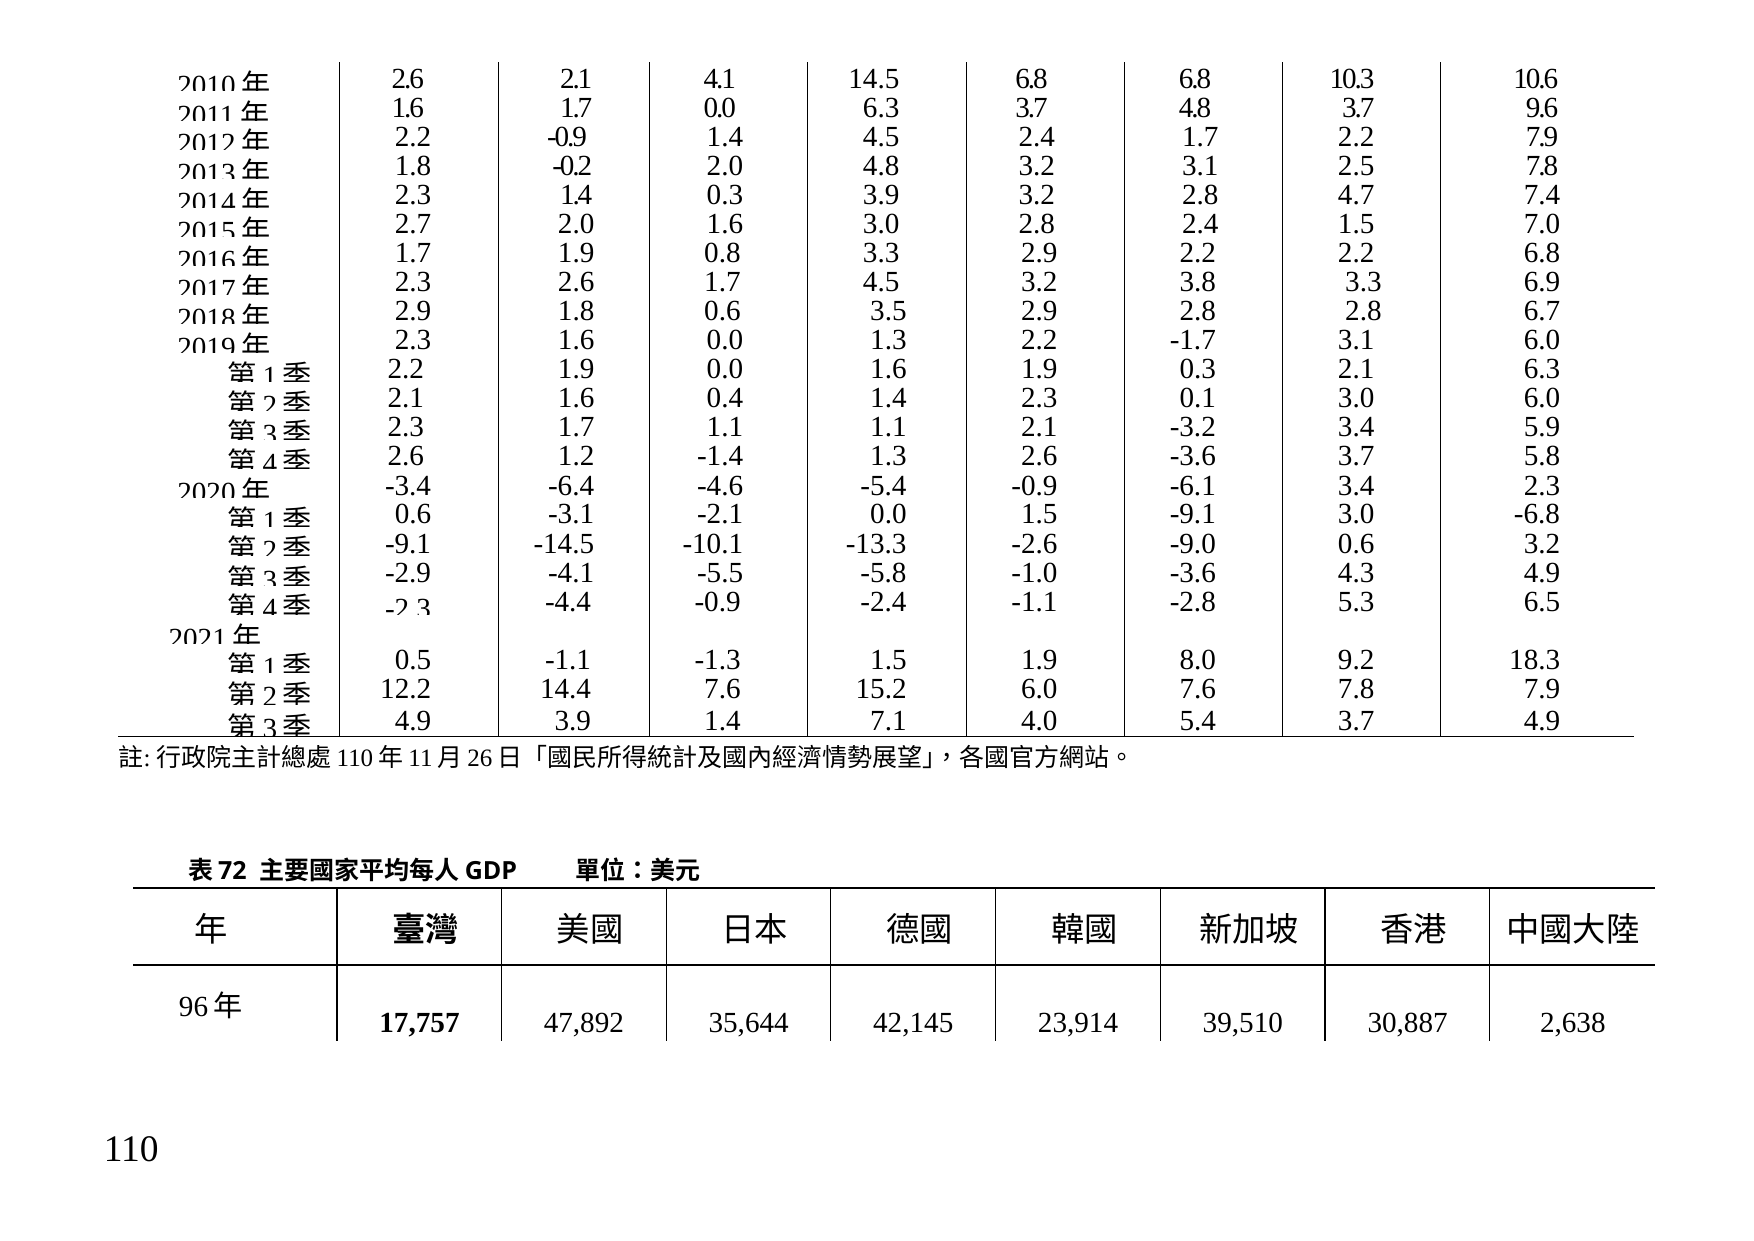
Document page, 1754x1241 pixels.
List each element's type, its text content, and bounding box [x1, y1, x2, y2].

table_cell -1.0 [967, 556, 1124, 585]
table_cell 2.6 [499, 265, 649, 294]
table_cell 1.3 [808, 324, 966, 353]
table_cell 1.8 [499, 295, 649, 323]
table_cell 1.8 [340, 149, 498, 178]
table_cell [650, 614, 807, 643]
table_cell 5.8 [1441, 440, 1633, 469]
table_cell -3.1 [499, 498, 649, 527]
table_cell 0.6 [340, 498, 498, 527]
table_cell 1.7 [499, 411, 649, 440]
table_cell 3.4 [1283, 469, 1440, 498]
table_cell 6.0 [1441, 324, 1633, 353]
table_header 韓國 [996, 889, 1160, 964]
table_cell 0.0 [808, 498, 966, 527]
table_cell 1.6 [808, 353, 966, 382]
table_cell -14.5 [499, 527, 649, 556]
table_cell 2.3 [340, 178, 498, 207]
table_cell 2.3 [340, 265, 498, 294]
table_cell 2.2 [1125, 236, 1282, 265]
table_cell -2.1 [650, 498, 807, 527]
table_cell -6.8 [1441, 498, 1633, 527]
table_cell 2.0 [499, 207, 649, 236]
table_cell 4.9 [1441, 556, 1633, 585]
table_cell 2019年 [118, 324, 339, 353]
table_cell -6.4 [499, 469, 649, 498]
table_cell 4.0 [967, 704, 1124, 736]
table_cell 2.6 [340, 440, 498, 469]
table_cell 12.2 [340, 672, 498, 704]
table_cell 4.5 [808, 265, 966, 294]
table_cell 1.4 [650, 704, 807, 736]
table_header 美國 [502, 889, 666, 964]
table_cell 9.2 [1283, 643, 1440, 672]
table_cell 0.6 [1283, 527, 1440, 556]
table_cell 2.4 [1125, 207, 1282, 236]
table_cell 2015年 [118, 207, 339, 236]
table_cell [808, 614, 966, 643]
table_cell -3.4 [340, 469, 498, 498]
table_cell 7.6 [650, 672, 807, 704]
table_cell 6.9 [1441, 265, 1633, 294]
table_cell 39,510 [1161, 966, 1324, 1041]
table_cell 2.3 [340, 411, 498, 440]
table_cell 6.5 [1441, 585, 1633, 614]
table_cell 1.7 [499, 91, 649, 120]
table_cell 3.0 [1283, 498, 1440, 527]
table_cell 2.3 [1441, 469, 1633, 498]
table_cell 2.6 [967, 440, 1124, 469]
table_cell -1.4 [650, 440, 807, 469]
table_cell 第3季 [118, 704, 339, 736]
table_cell 1.4 [499, 178, 649, 207]
table_cell 3.1 [1125, 149, 1282, 178]
table_cell -0.9 [967, 469, 1124, 498]
table_cell 3.7 [1283, 440, 1440, 469]
table_cell 4.7 [1283, 178, 1440, 207]
table_cell 2010年 [118, 62, 339, 91]
table_cell 1.3 [808, 440, 966, 469]
table_cell 1.6 [340, 91, 498, 120]
table_cell -1.7 [1125, 324, 1282, 353]
table_cell -2.6 [967, 527, 1124, 556]
table_cell 第4季 [118, 585, 339, 614]
table_cell 1.1 [650, 411, 807, 440]
table_cell 0.0 [650, 324, 807, 353]
table_cell -2.9 [340, 556, 498, 585]
table_cell 14.4 [499, 672, 649, 704]
table_cell -10.1 [650, 527, 807, 556]
table_cell 4.5 [808, 120, 966, 149]
table_cell 7.1 [808, 704, 966, 736]
table_cell -0.9 [499, 120, 649, 149]
table_header 德國 [831, 889, 995, 964]
table_cell 3.7 [967, 91, 1124, 120]
table_cell 2,638 [1490, 966, 1655, 1041]
table_cell -1.3 [650, 643, 807, 672]
table_cell 2.2 [340, 120, 498, 149]
table_cell -1.1 [967, 585, 1124, 614]
table_cell 6.0 [967, 672, 1124, 704]
table_cell 2.8 [967, 207, 1124, 236]
table_cell 7.8 [1283, 672, 1440, 704]
table_header 日本 [667, 889, 830, 964]
table_cell -0.2 [499, 149, 649, 178]
table_cell 2012年 [118, 120, 339, 149]
table_cell 0.6 [650, 295, 807, 323]
table_cell 0.3 [650, 178, 807, 207]
table_cell 2018年 [118, 295, 339, 323]
table_cell 第3季 [118, 556, 339, 585]
table_cell 2.2 [340, 353, 498, 382]
table_cell [1441, 614, 1633, 643]
table_cell 4.8 [1125, 91, 1282, 120]
table_header 中國大陸 [1490, 889, 1655, 964]
table_cell 0.0 [650, 91, 807, 120]
table_cell 0.5 [340, 643, 498, 672]
table_cell 3.4 [1283, 411, 1440, 440]
table_cell 96年 [133, 966, 336, 1041]
table_cell 4.9 [340, 704, 498, 736]
table_cell 2.7 [340, 207, 498, 236]
table_cell 2.2 [967, 324, 1124, 353]
table_cell 1.5 [808, 643, 966, 672]
table_cell 7.6 [1125, 672, 1282, 704]
table_cell 5.4 [1125, 704, 1282, 736]
subtitle 表72 主要國家平均每人GDP 單位：美元 [103, 850, 1639, 887]
table_cell 第1季 [118, 353, 339, 382]
table_cell 3.0 [808, 207, 966, 236]
table_cell 0.0 [650, 353, 807, 382]
table_cell -4.1 [499, 556, 649, 585]
table_cell [499, 614, 649, 643]
table_cell 6.3 [808, 91, 966, 120]
table_cell -3.2 [1125, 411, 1282, 440]
table_cell -9.0 [1125, 527, 1282, 556]
table_cell 3.2 [1441, 527, 1633, 556]
table_cell 1.6 [499, 382, 649, 411]
table_cell 2.3 [967, 382, 1124, 411]
table_cell 23,914 [996, 966, 1160, 1041]
table_cell 2017年 [118, 265, 339, 294]
table_cell 0.1 [1125, 382, 1282, 411]
table_cell -5.5 [650, 556, 807, 585]
table_cell 4.3 [1283, 556, 1440, 585]
table_cell 2.1 [1283, 353, 1440, 382]
table_cell 3.0 [1283, 382, 1440, 411]
table_cell 17,757 [338, 966, 501, 1041]
table_cell 3.9 [499, 704, 649, 736]
table_cell 第3季 [118, 411, 339, 440]
table_cell 3.9 [808, 178, 966, 207]
table_cell 2016年 [118, 236, 339, 265]
table_cell 4.9 [1441, 704, 1633, 736]
table_cell 9.6 [1441, 91, 1633, 120]
table_cell 0.8 [650, 236, 807, 265]
table_cell 第1季 [118, 498, 339, 527]
table_cell 2.3 [340, 324, 498, 353]
table_cell 18.3 [1441, 643, 1633, 672]
table_cell 2.1 [967, 411, 1124, 440]
table_cell -2.8 [1125, 585, 1282, 614]
table_cell -5.8 [808, 556, 966, 585]
table_cell 1.9 [499, 236, 649, 265]
table_cell 2.8 [1283, 295, 1440, 323]
table_cell -0.9 [650, 585, 807, 614]
table_cell 6.7 [1441, 295, 1633, 323]
table_cell 30,887 [1326, 966, 1489, 1041]
table_cell 10.6 [1441, 62, 1633, 91]
table_cell -6.1 [1125, 469, 1282, 498]
table_cell 1.9 [499, 353, 649, 382]
table_cell 2.9 [967, 236, 1124, 265]
table_cell 3.7 [1283, 704, 1440, 736]
table_header 臺灣 [338, 889, 501, 964]
table_cell 2.4 [967, 120, 1124, 149]
table_cell 3.1 [1283, 324, 1440, 353]
table_cell 1.7 [650, 265, 807, 294]
table_cell 14.5 [808, 62, 966, 91]
table_cell 6.8 [967, 62, 1124, 91]
table_cell [967, 614, 1124, 643]
table_cell 6.8 [1441, 236, 1633, 265]
table_cell 第4季 [118, 440, 339, 469]
table_cell -4.6 [650, 469, 807, 498]
table_cell 5.3 [1283, 585, 1440, 614]
table_cell 1.2 [499, 440, 649, 469]
table_cell 1.6 [499, 324, 649, 353]
table_cell 3.7 [1283, 91, 1440, 120]
table_cell 第2季 [118, 382, 339, 411]
table_cell 7.9 [1441, 120, 1633, 149]
table_cell 1.7 [1125, 120, 1282, 149]
table_cell 15.2 [808, 672, 966, 704]
table_cell 1.9 [967, 353, 1124, 382]
table_cell 2013年 [118, 149, 339, 178]
table_cell [1125, 614, 1282, 643]
table_cell -4.4 [499, 585, 649, 614]
table_cell 1.4 [808, 382, 966, 411]
table_cell 第2季 [118, 527, 339, 556]
table_cell 2.5 [1283, 149, 1440, 178]
table_header 新加坡 [1161, 889, 1324, 964]
table_cell 7.8 [1441, 149, 1633, 178]
table_cell 3.3 [808, 236, 966, 265]
table_cell 3.2 [967, 265, 1124, 294]
table_cell 2.2 [1283, 236, 1440, 265]
table_cell ＿-2.3 [340, 585, 498, 614]
table_cell 42,145 [831, 966, 995, 1041]
table_cell [1283, 614, 1440, 643]
table_cell 1.1 [808, 411, 966, 440]
table_cell 2.9 [340, 295, 498, 323]
table_cell 7.9 [1441, 672, 1633, 704]
table_cell 2020年 [118, 469, 339, 498]
table_cell 7.0 [1441, 207, 1633, 236]
table_cell 1.6 [650, 207, 807, 236]
table_cell 2011年 [118, 91, 339, 120]
table_cell -1.1 [499, 643, 649, 672]
table_cell 7.4 [1441, 178, 1633, 207]
table_cell 2021年 [118, 614, 339, 643]
table_cell 2.8 [1125, 295, 1282, 323]
table_cell 2.2 [1283, 120, 1440, 149]
table_cell -9.1 [1125, 498, 1282, 527]
table_cell 4.8 [808, 149, 966, 178]
table_cell 1.4 [650, 120, 807, 149]
table_cell -2.4 [808, 585, 966, 614]
table_cell 1.5 [967, 498, 1124, 527]
table_cell 1.5 [1283, 207, 1440, 236]
table_cell 3.2 [967, 149, 1124, 178]
table_cell -5.4 [808, 469, 966, 498]
table_cell 3.5 [808, 295, 966, 323]
table_cell 47,892 [502, 966, 666, 1041]
table_cell 3.8 [1125, 265, 1282, 294]
table_cell 8.0 [1125, 643, 1282, 672]
table_cell 2.9 [967, 295, 1124, 323]
table_cell 0.3 [1125, 353, 1282, 382]
table_cell 1.9 [967, 643, 1124, 672]
table_cell -9.1 [340, 527, 498, 556]
table_cell 2.1 [340, 382, 498, 411]
table_cell 2.1 [499, 62, 649, 91]
table_cell 6.8 [1125, 62, 1282, 91]
table_cell 3.3 [1283, 265, 1440, 294]
table_cell 0.4 [650, 382, 807, 411]
table_header 年 [133, 889, 336, 964]
table_cell 2.8 [1125, 178, 1282, 207]
table_cell 第2季 [118, 672, 339, 704]
table_cell 2.0 [650, 149, 807, 178]
text 註: 行政院主計總處110年11月26日「國民所得統計及國內經濟情勢展望」，各國官方網站。 [118, 737, 1598, 775]
table_cell -13.3 [808, 527, 966, 556]
table_cell 6.3 [1441, 353, 1633, 382]
table_cell 5.9 [1441, 411, 1633, 440]
table_cell -3.6 [1125, 440, 1282, 469]
table_cell 4.1 [650, 62, 807, 91]
table_cell 3.2 [967, 178, 1124, 207]
table_cell 2.6 [340, 62, 498, 91]
table_cell -3.6 [1125, 556, 1282, 585]
table_header 香港 [1326, 889, 1489, 964]
table_cell 10.3 [1283, 62, 1440, 91]
table_cell [340, 614, 498, 643]
table_cell 1.7 [340, 236, 498, 265]
table_cell 35,644 [667, 966, 830, 1041]
table_cell 6.0 [1441, 382, 1633, 411]
table_cell 2014年 [118, 178, 339, 207]
table_cell 第1季 [118, 643, 339, 672]
